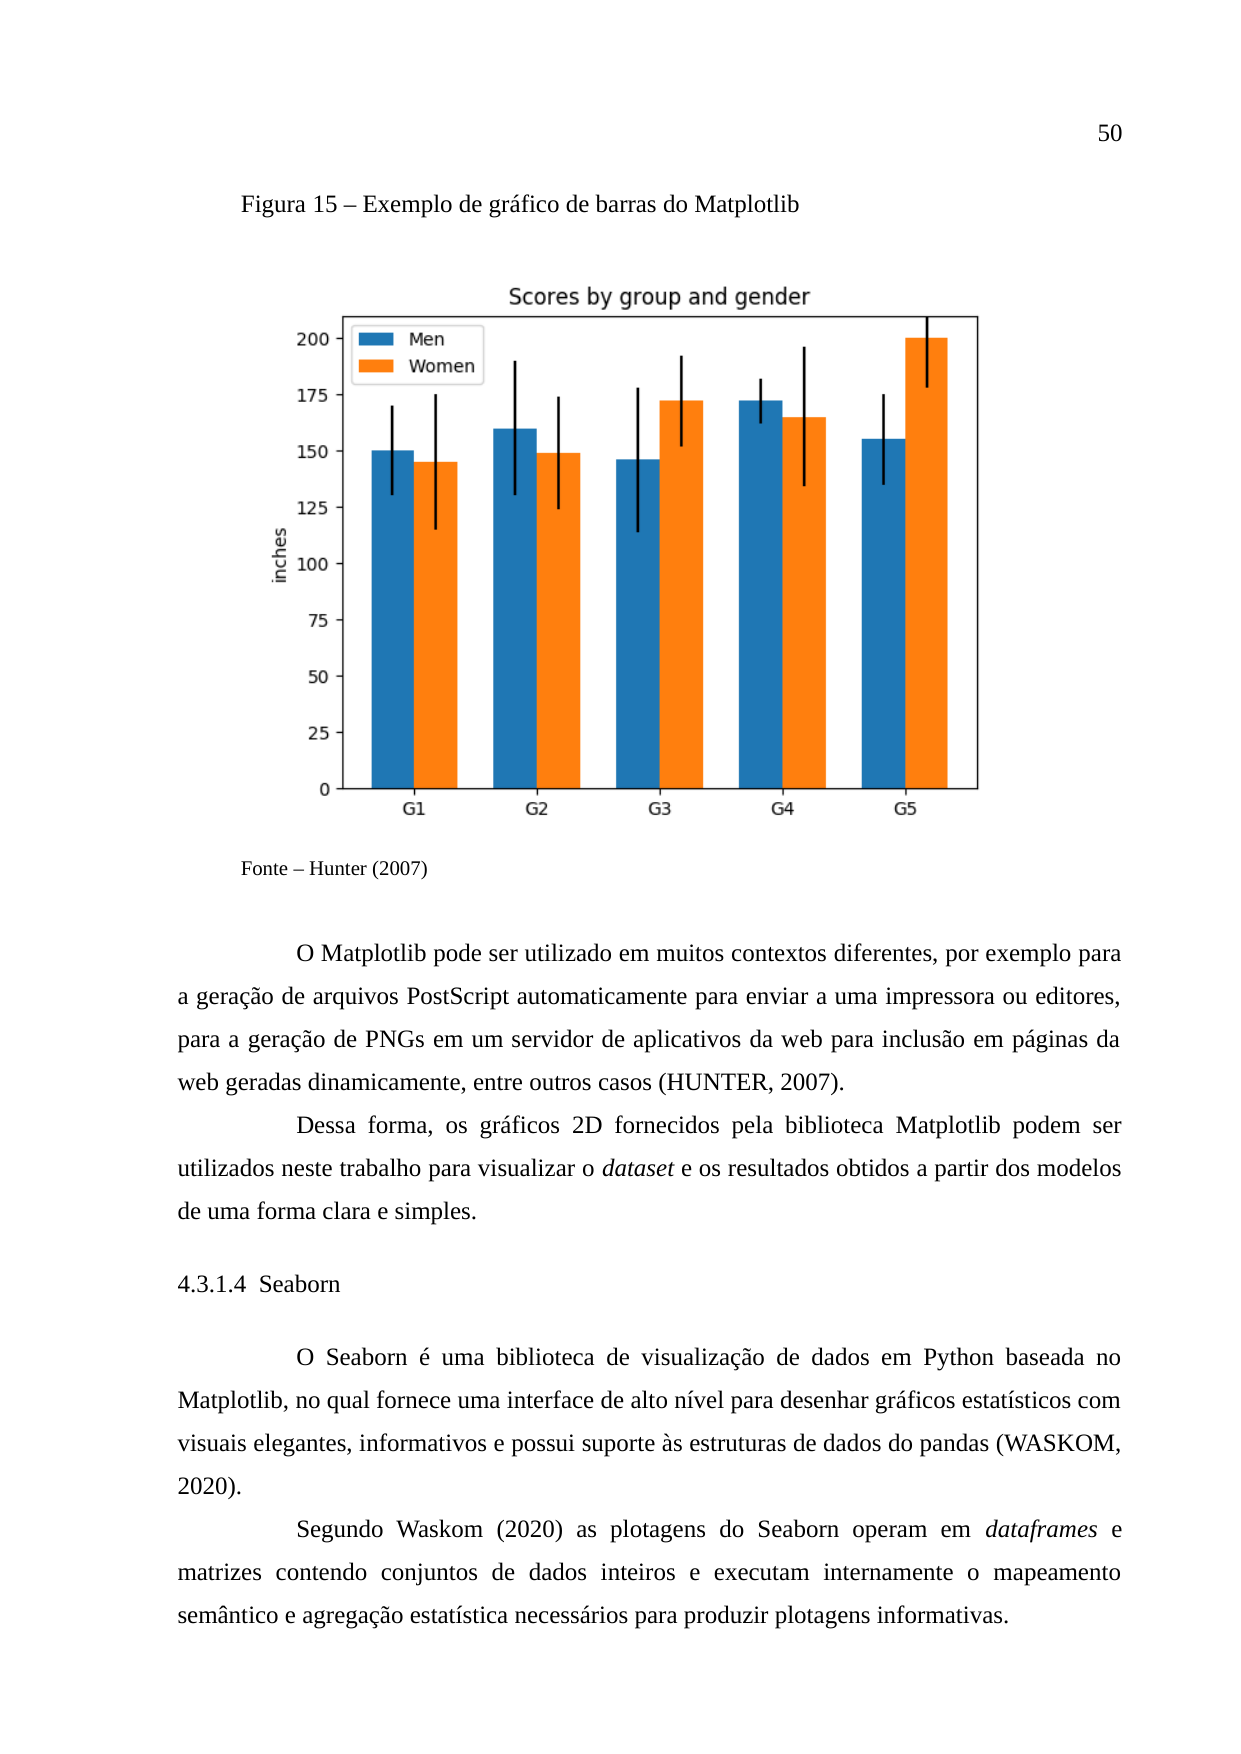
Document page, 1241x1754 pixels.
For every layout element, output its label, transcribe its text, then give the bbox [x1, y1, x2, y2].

text Fonte – Hunter (2007) [241, 856, 1058, 880]
subtitle Seaborn [177, 1269, 1122, 1298]
text Segundo Waskom (2020) as plotagens do Seaborn operam em dataframes e matrizes contendo conjuntos de dados inteiros e executam internamente o mapeamento semântico e agregação estatística necessários para produzir plotagens informativas. [177, 1514, 1122, 1629]
text Figura 15 – Exemplo de gráfico de barras do Matplotlib [241, 189, 1058, 218]
text O Seaborn é uma biblioteca de visualização de dados em Python baseada no Matplotlib, no qual fornece uma interface de alto nível para desenhar gráficos estatísticos com visuais elegantes, informativos e possui suporte às estruturas de dados do pandas (WASKOM, 2020). [177, 1342, 1122, 1500]
text Dessa forma, os gráficos 2D fornecidos pela biblioteca Matplotlib podem ser utilizados neste trabalho para visualizar o dataset e os resultados obtidos a partir dos modelos de uma forma clara e simples. [177, 1110, 1122, 1225]
text O Matplotlib pode ser utilizado em muitos contextos diferentes, por exemplo para a geração de arquivos PostScript automaticamente para enviar a uma impressora ou editores, para a geração de PNGs em um servidor de aplicativos da web para inclusão em páginas da web geradas dinamicamente, entre outros casos (HUNTER, 2007). [177, 938, 1122, 1096]
picture [240, 242, 1059, 856]
